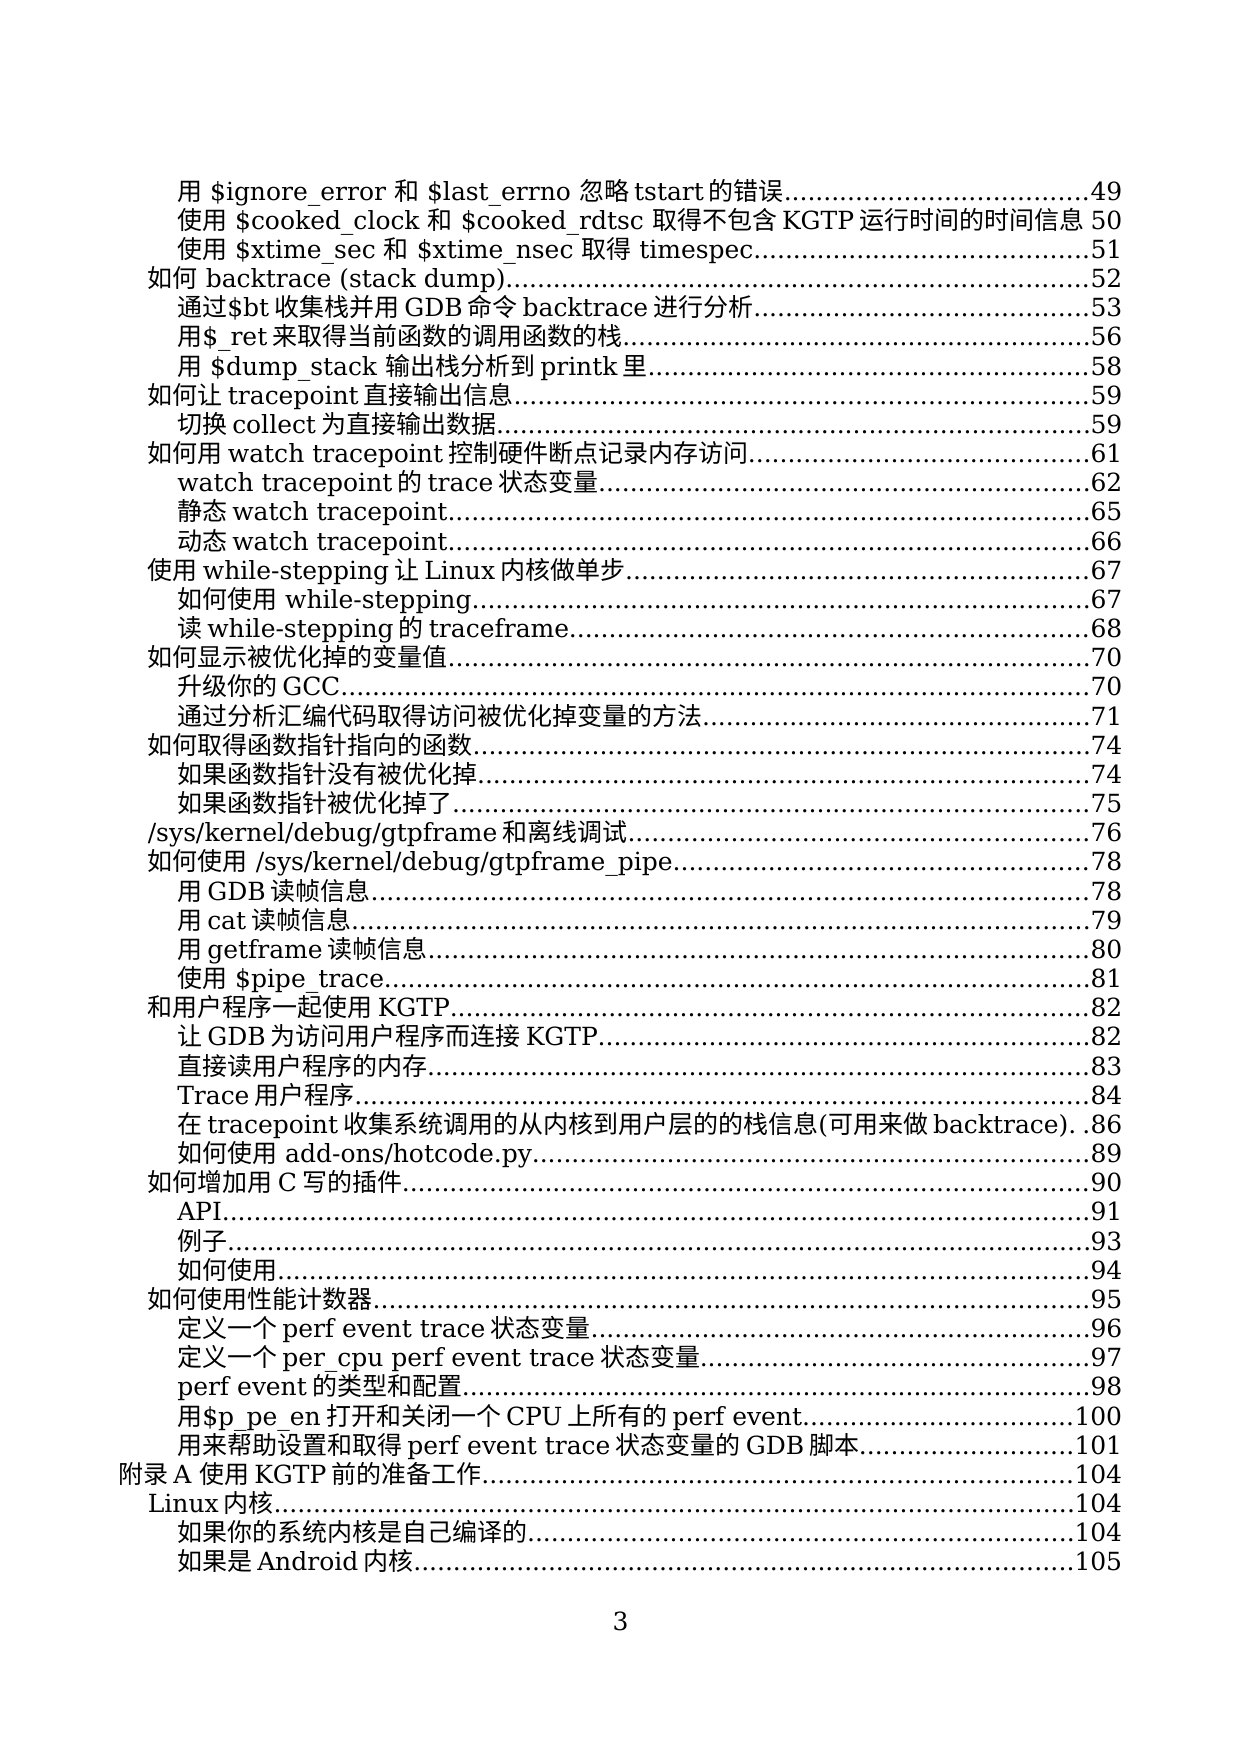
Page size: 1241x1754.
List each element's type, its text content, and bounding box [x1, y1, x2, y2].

text 通过$bt收集栈并用GDB命令backtrace进行分析 53 [177, 293, 1122, 323]
text 如何使用性能计数器 95 [148, 1285, 1122, 1314]
text 动态watch tracepoint 66 [177, 527, 1122, 556]
text 在tracepoint收集系统调用的从内核到用户层的的栈信息(可用来做backtrace) 86 [177, 1110, 1122, 1139]
text 用GDB读帧信息 78 [177, 877, 1122, 906]
text 用cat读帧信息 79 [177, 906, 1122, 935]
text 用 $dump_stack 输出栈分析到printk里 58 [177, 352, 1122, 381]
text /sys/kernel/debug/gtpframe和离线调试 76 [148, 818, 1122, 848]
text 静态watch tracepoint 65 [177, 498, 1122, 527]
text 如果函数指针没有被优化掉 74 [177, 760, 1122, 789]
text 定义一个per_cpu perf event trace状态变量 97 [177, 1343, 1122, 1373]
text 例子 93 [177, 1227, 1122, 1256]
text 使用 $xtime_sec 和 $xtime_nsec 取得 timespec 51 [177, 235, 1122, 264]
text 和用户程序一起使用KGTP 82 [148, 993, 1122, 1023]
text 如何取得函数指针指向的函数 74 [148, 731, 1122, 760]
text 通过分析汇编代码取得访问被优化掉变量的方法 71 [177, 702, 1122, 731]
text 用来帮助设置和取得perf event trace状态变量的GDB脚本 101 [177, 1431, 1122, 1460]
text 如果你的系统内核是自己编译的 104 [177, 1518, 1122, 1548]
text 让GDB为访问用户程序而连接KGTP 82 [177, 1023, 1122, 1052]
text 使用 $pipe_trace 81 [177, 964, 1122, 993]
text 切换collect为直接输出数据 59 [177, 410, 1122, 439]
text perf event的类型和配置 98 [177, 1373, 1122, 1402]
text watch tracepoint的trace状态变量 62 [177, 468, 1122, 498]
text 附录A 使用KGTP前的准备工作 104 [118, 1460, 1122, 1489]
text 用getframe读帧信息 80 [177, 935, 1122, 964]
text 使用 $cooked_clock 和 $cooked_rdtsc 取得不包含KGTP运行时间的时间信息 50 [177, 206, 1122, 235]
text 如果函数指针被优化掉了 75 [177, 789, 1122, 818]
text 如何使用 /sys/kernel/debug/gtpframe_pipe 78 [148, 848, 1122, 877]
text 如何 backtrace (stack dump) 52 [148, 264, 1122, 293]
text 用 $ignore_error 和 $last_errno 忽略tstart的错误 49 [177, 177, 1122, 206]
text Linux内核 104 [148, 1489, 1122, 1518]
text 如何显示被优化掉的变量值 70 [148, 643, 1122, 673]
text 用$p_pe_en打开和关闭一个CPU上所有的perf event 100 [177, 1402, 1122, 1431]
text 定义一个perf event trace状态变量 96 [177, 1314, 1122, 1343]
text 升级你的GCC 70 [177, 673, 1122, 702]
text 如何用watch tracepoint控制硬件断点记录内存访问 61 [148, 439, 1122, 468]
text 如何使用 94 [177, 1256, 1122, 1285]
text 用$_ret来取得当前函数的调用函数的栈 56 [177, 323, 1122, 352]
text 如何让tracepoint直接输出信息 59 [148, 381, 1122, 410]
text 如何使用 add-ons/hotcode.py 89 [177, 1139, 1122, 1168]
text 读while-stepping的traceframe 68 [177, 614, 1122, 643]
text API 91 [177, 1198, 1122, 1227]
text 直接读用户程序的内存 83 [177, 1052, 1122, 1081]
text 如何增加用C写的插件 90 [148, 1168, 1122, 1198]
text 使用while-stepping让Linux内核做单步 67 [148, 556, 1122, 585]
text Trace用户程序 84 [177, 1081, 1122, 1110]
text 如果是Android内核 105 [177, 1548, 1122, 1577]
text 如何使用 while-stepping 67 [177, 585, 1122, 614]
